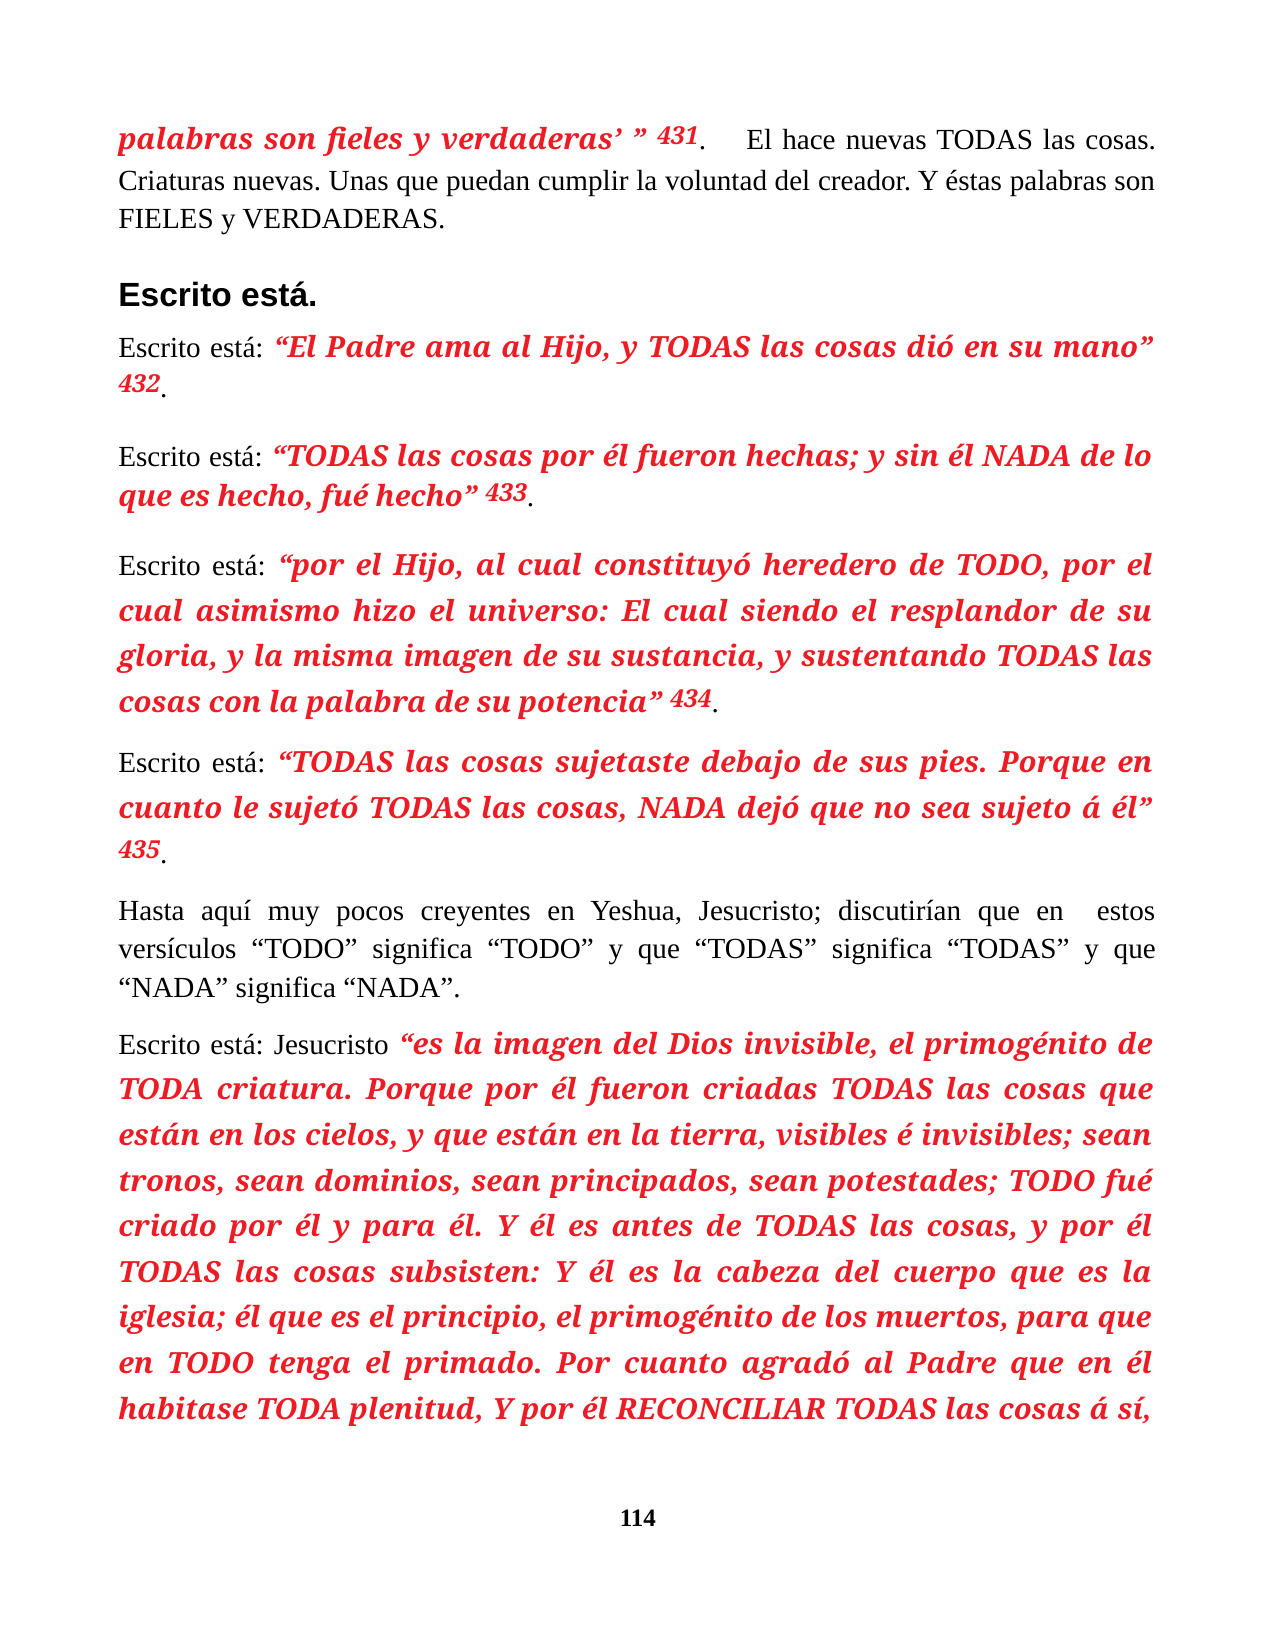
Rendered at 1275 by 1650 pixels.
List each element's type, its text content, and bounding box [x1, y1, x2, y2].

text Escrito está: “por el Hijo, al cual constituyó heredero de TODO, por el cual asimismo hizo el universo: El cual siendo el resplandor de su gloria, y la misma imagen de su sustancia, y sustentando TODAS las cosas con la palabra de su potencia” . [118, 544, 1157, 721]
subtitle Escrito está. [118, 275, 1157, 314]
text Escrito está: “TODAS las cosas por él fueron hechas; y sin él NADA de lo que es hecho, fué hecho” . [118, 435, 1157, 515]
text Escrito está: “TODAS las cosas sujetaste debajo de sus pies. Porque en cuanto le sujetó TODAS las cosas, NADA dejó que no sea sujeto á él” . [118, 741, 1157, 872]
text Hasta aquí muy pocos creyentes en Yeshua, Jesucristo; discutirían que en estos versículos “TODO” significa “TODO” y que “TODAS” significa “TODAS” y que “NADA” significa “NADA”. [118, 893, 1157, 1003]
text Escrito está: Jesucristo “es la imagen del Dios invisible, el primogénito de TODA criatura. Porque por él fueron criadas TODAS las cosas que están en los cielos, y que están en la tierra, visibles é invisibles; sean tronos, sean dominios, sean principados, sean potestades; TODO fué criado por él y para él. Y él es antes de TODAS las cosas, y por él TODAS las cosas subsisten: Y él es la cabeza del cuerpo que es la iglesia; él que es el principio, el primogénito de los muertos, para que en TODO tenga el primado. Por cuanto agradó al Padre que en él habitase TODA plenitud, Y por él RECONCILIAR TODAS las cosas á sí, [118, 1023, 1157, 1428]
text palabras son fieles y verdaderas’ ” . El hace nuevas TODAS las cosas. Criaturas nuevas. Unas que puedan cumplir la voluntad del creador. Y éstas palabras son FIELES y VERDADERAS. [118, 118, 1157, 235]
text Escrito está: “El Padre ama al Hijo, y TODAS las cosas dió en su mano” . [118, 326, 1157, 406]
